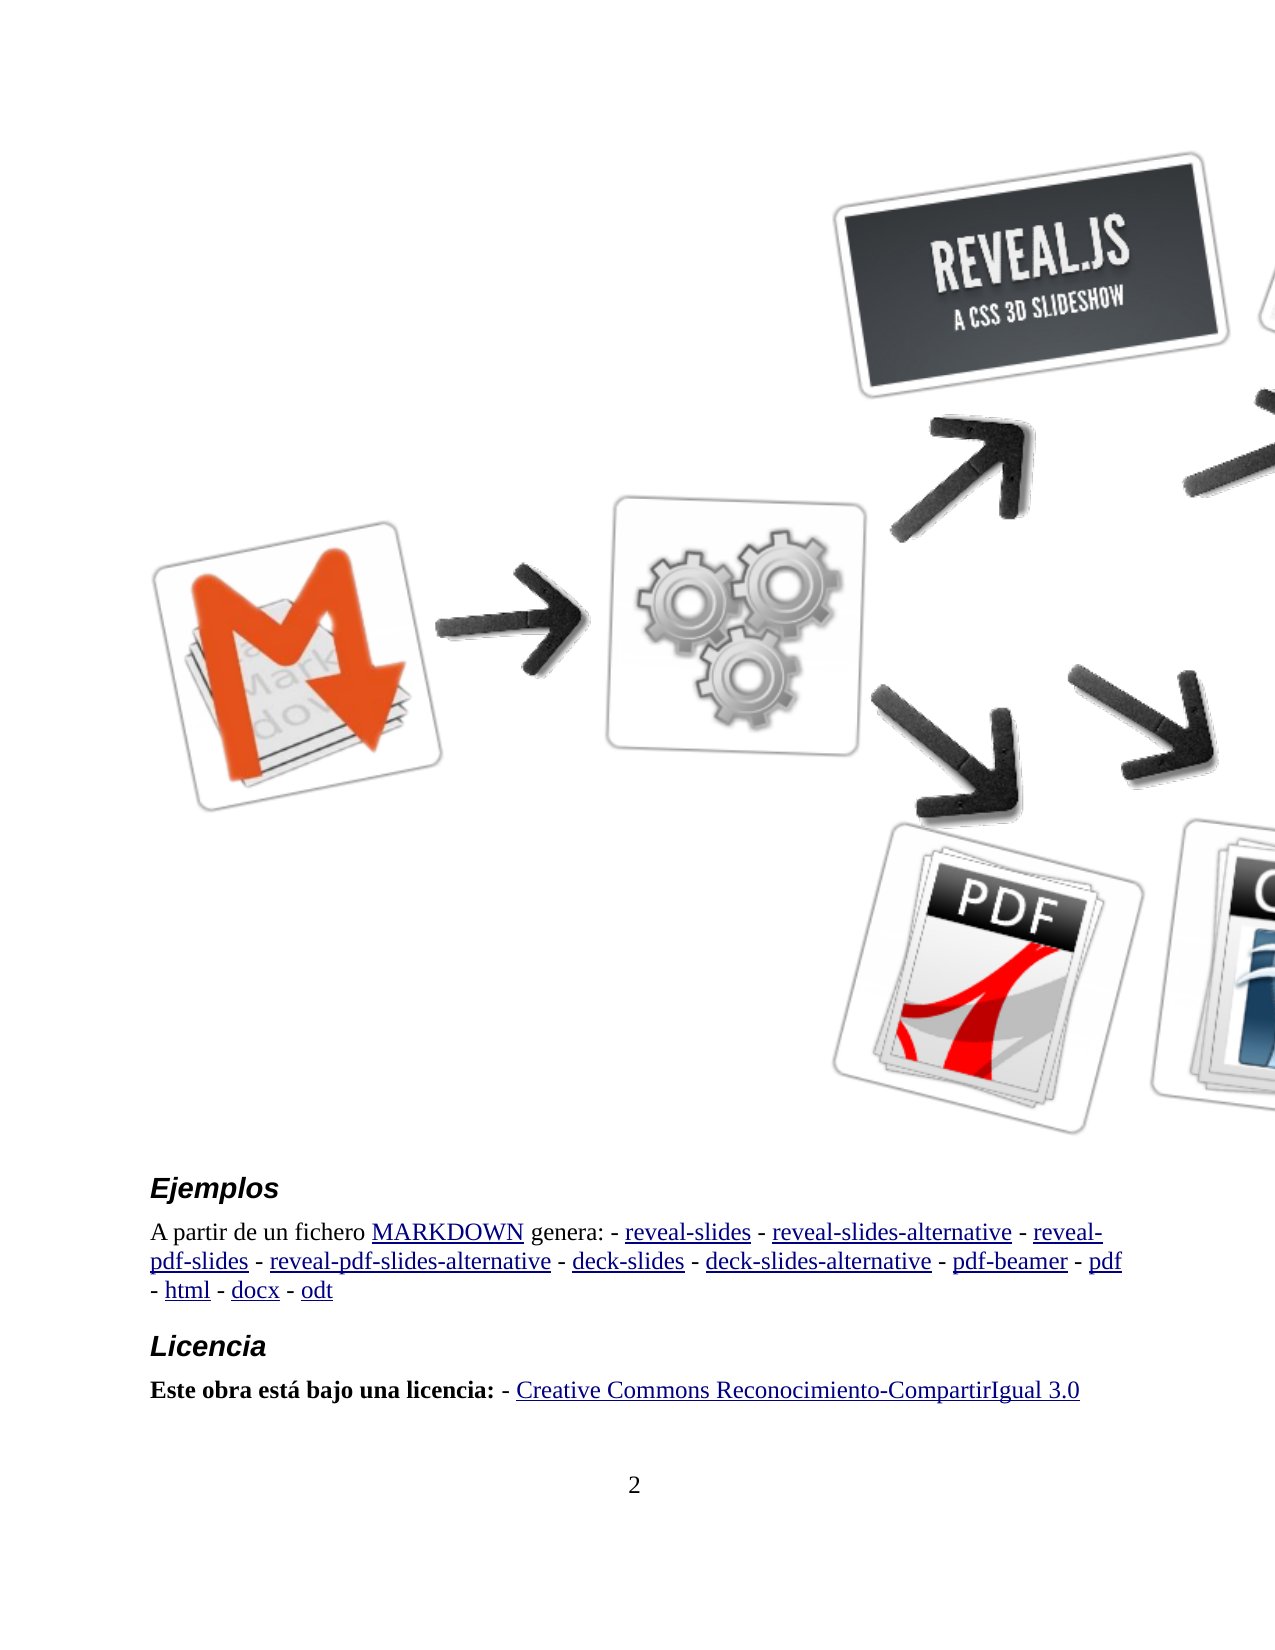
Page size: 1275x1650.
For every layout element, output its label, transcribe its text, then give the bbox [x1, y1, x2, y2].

subtitle Licencia [150, 1329, 1125, 1362]
picture [150, 150, 1275, 1138]
text A partir de un fichero MARKDOWN genera: - reveal-slides - reveal-slides-alternative - reveal-pdf-slides - reveal-pdf-slides-alternative - deck-slides - deck-slides-alternative - pdf-beamer - pdf - html - docx - odt [150, 1217, 1125, 1304]
text Este obra está bajo una licencia: - Creative Commons Reconocimiento-CompartirIgual 3.0 [150, 1375, 1125, 1403]
subtitle Ejemplos [150, 1171, 1125, 1205]
